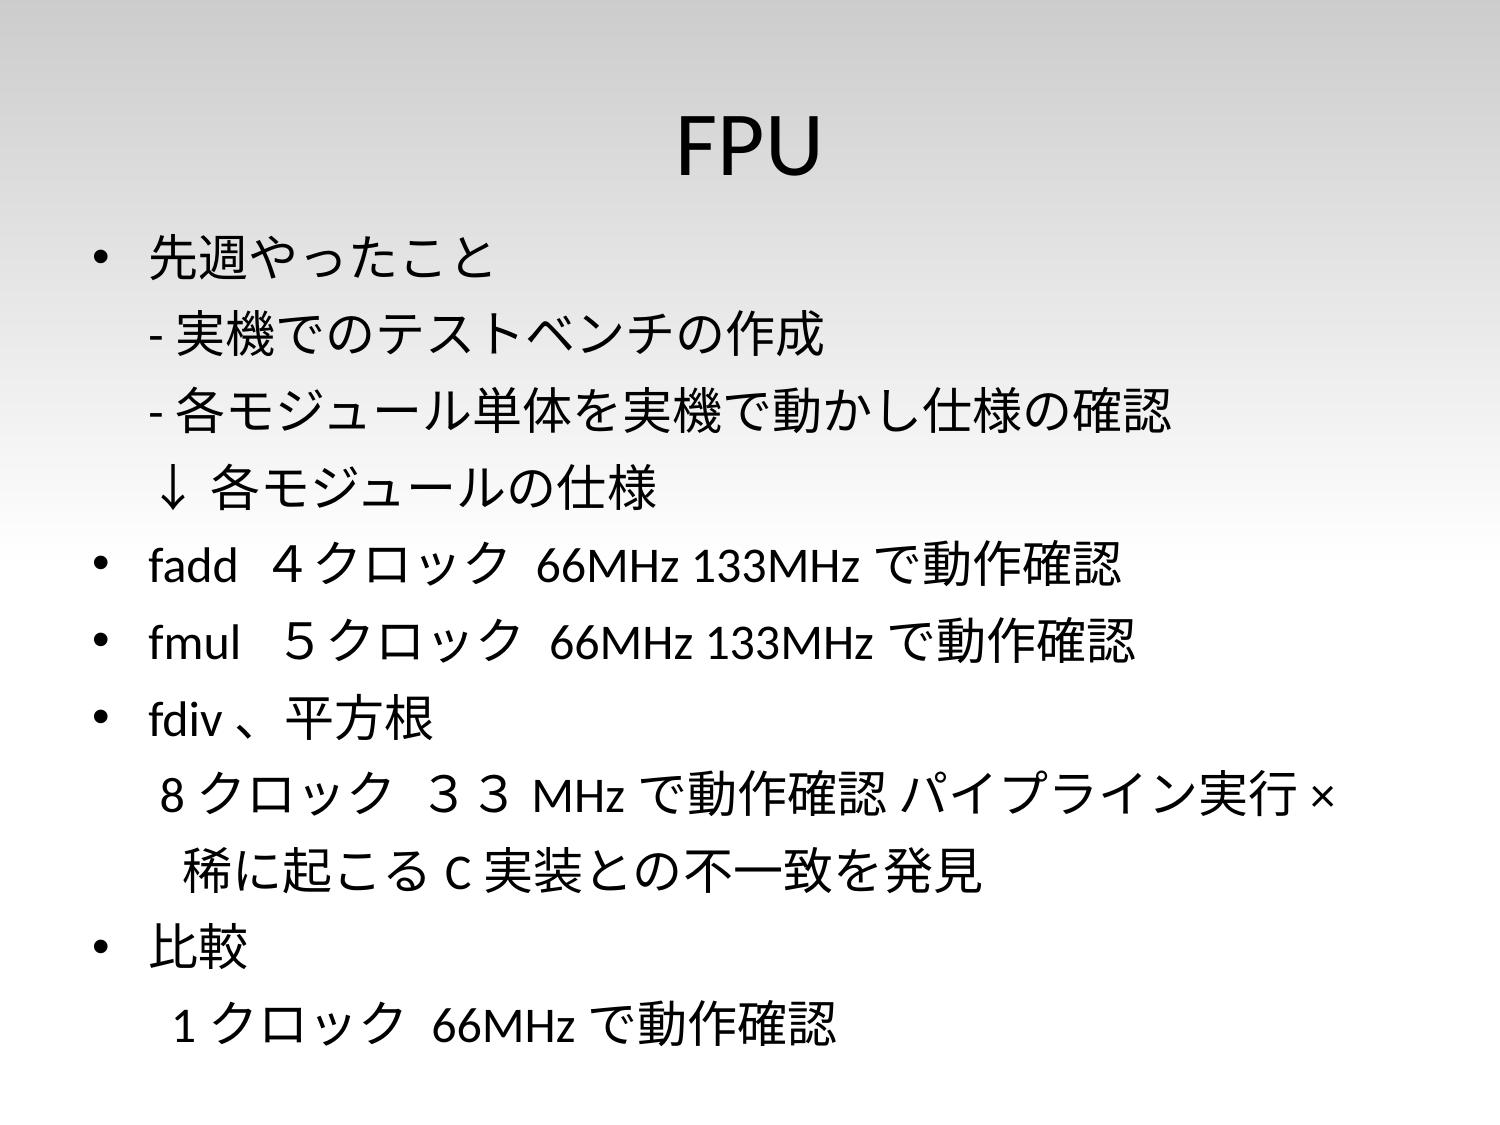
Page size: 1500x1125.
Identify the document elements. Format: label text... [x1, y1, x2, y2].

title FPU [74, 44, 1425, 233]
list 先週やったこと -実機でのテストベンチの作成 -各モジュール単体を実機で動かし仕様の確認 ↓各モジュールの仕様 fadd ４クロック 66MHz 133MHzで動作確認 fmul ５クロック 66MHz 133MHzで動作確認 fdiv、平方根 8クロック ３３MHzで動作確認 パイプライン実行× 稀に起こるC実装との不一致を発見 比較 1クロック 66MHzで動作確認 [77, 218, 1473, 1089]
